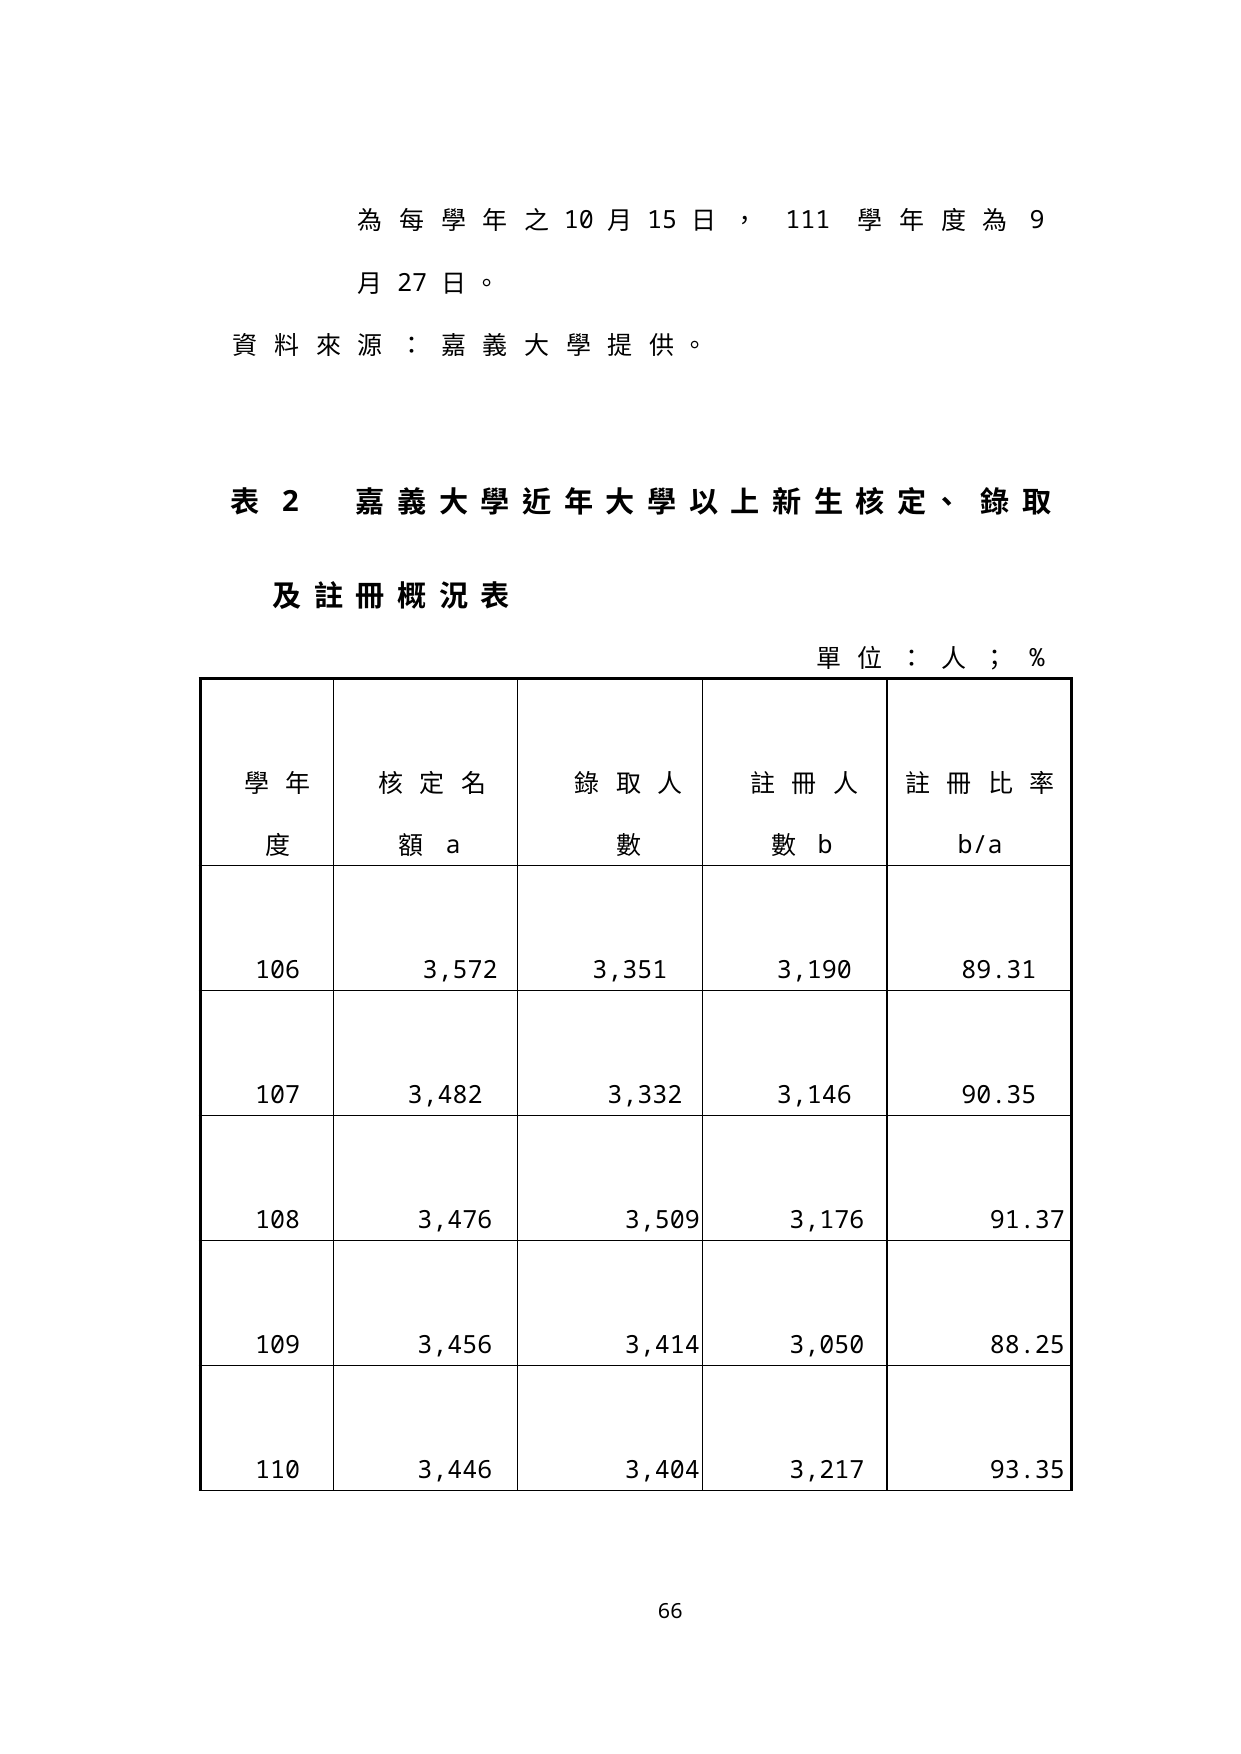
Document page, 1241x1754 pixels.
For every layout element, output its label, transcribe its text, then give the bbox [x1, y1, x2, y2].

text 資料來源：嘉義大學提供。 [197, 302, 1058, 365]
table_cell 3,190 [703, 866, 886, 990]
table_cell 3,332 [518, 991, 702, 1115]
table_cell 88.25 [888, 1241, 1070, 1365]
text 為每學年之10月15日，111學年度為9月27日。 [197, 177, 1058, 302]
table_header 註冊人數b [703, 680, 886, 865]
table_cell 3,482 [334, 991, 517, 1115]
table_cell 3,351 [518, 866, 702, 990]
table_cell 106 [202, 866, 333, 990]
table_cell 3,146 [703, 991, 886, 1115]
table_header 學年度 [202, 680, 333, 865]
table_header 註冊比率b/a [888, 680, 1070, 865]
table_cell 3,414 [518, 1241, 702, 1365]
table_cell 91.37 [888, 1116, 1070, 1240]
text 表2 嘉義大學近年大學以上新生核定、錄取及註冊概況表 [198, 427, 1058, 615]
table_cell 107 [202, 991, 333, 1115]
table_cell 93.35 [888, 1366, 1070, 1490]
table_header 錄取人數 [518, 680, 702, 865]
table_cell 89.31 [888, 866, 1070, 990]
table_cell 3,572 [334, 866, 517, 990]
table_cell 3,476 [334, 1116, 517, 1240]
table_cell 90.35 [888, 991, 1070, 1115]
table_cell 3,404 [518, 1366, 702, 1490]
text 單位：人；% [198, 615, 1058, 677]
table_cell 110 [202, 1366, 333, 1490]
table_cell 3,176 [703, 1116, 886, 1240]
table_cell 109 [202, 1241, 333, 1365]
table_cell 3,217 [703, 1366, 886, 1490]
table_cell 3,446 [334, 1366, 517, 1490]
table_cell 108 [202, 1116, 333, 1240]
table_cell 3,050 [703, 1241, 886, 1365]
table_cell 3,456 [334, 1241, 517, 1365]
table_header 核定名額a [334, 680, 517, 865]
table_cell 3,509 [518, 1116, 702, 1240]
